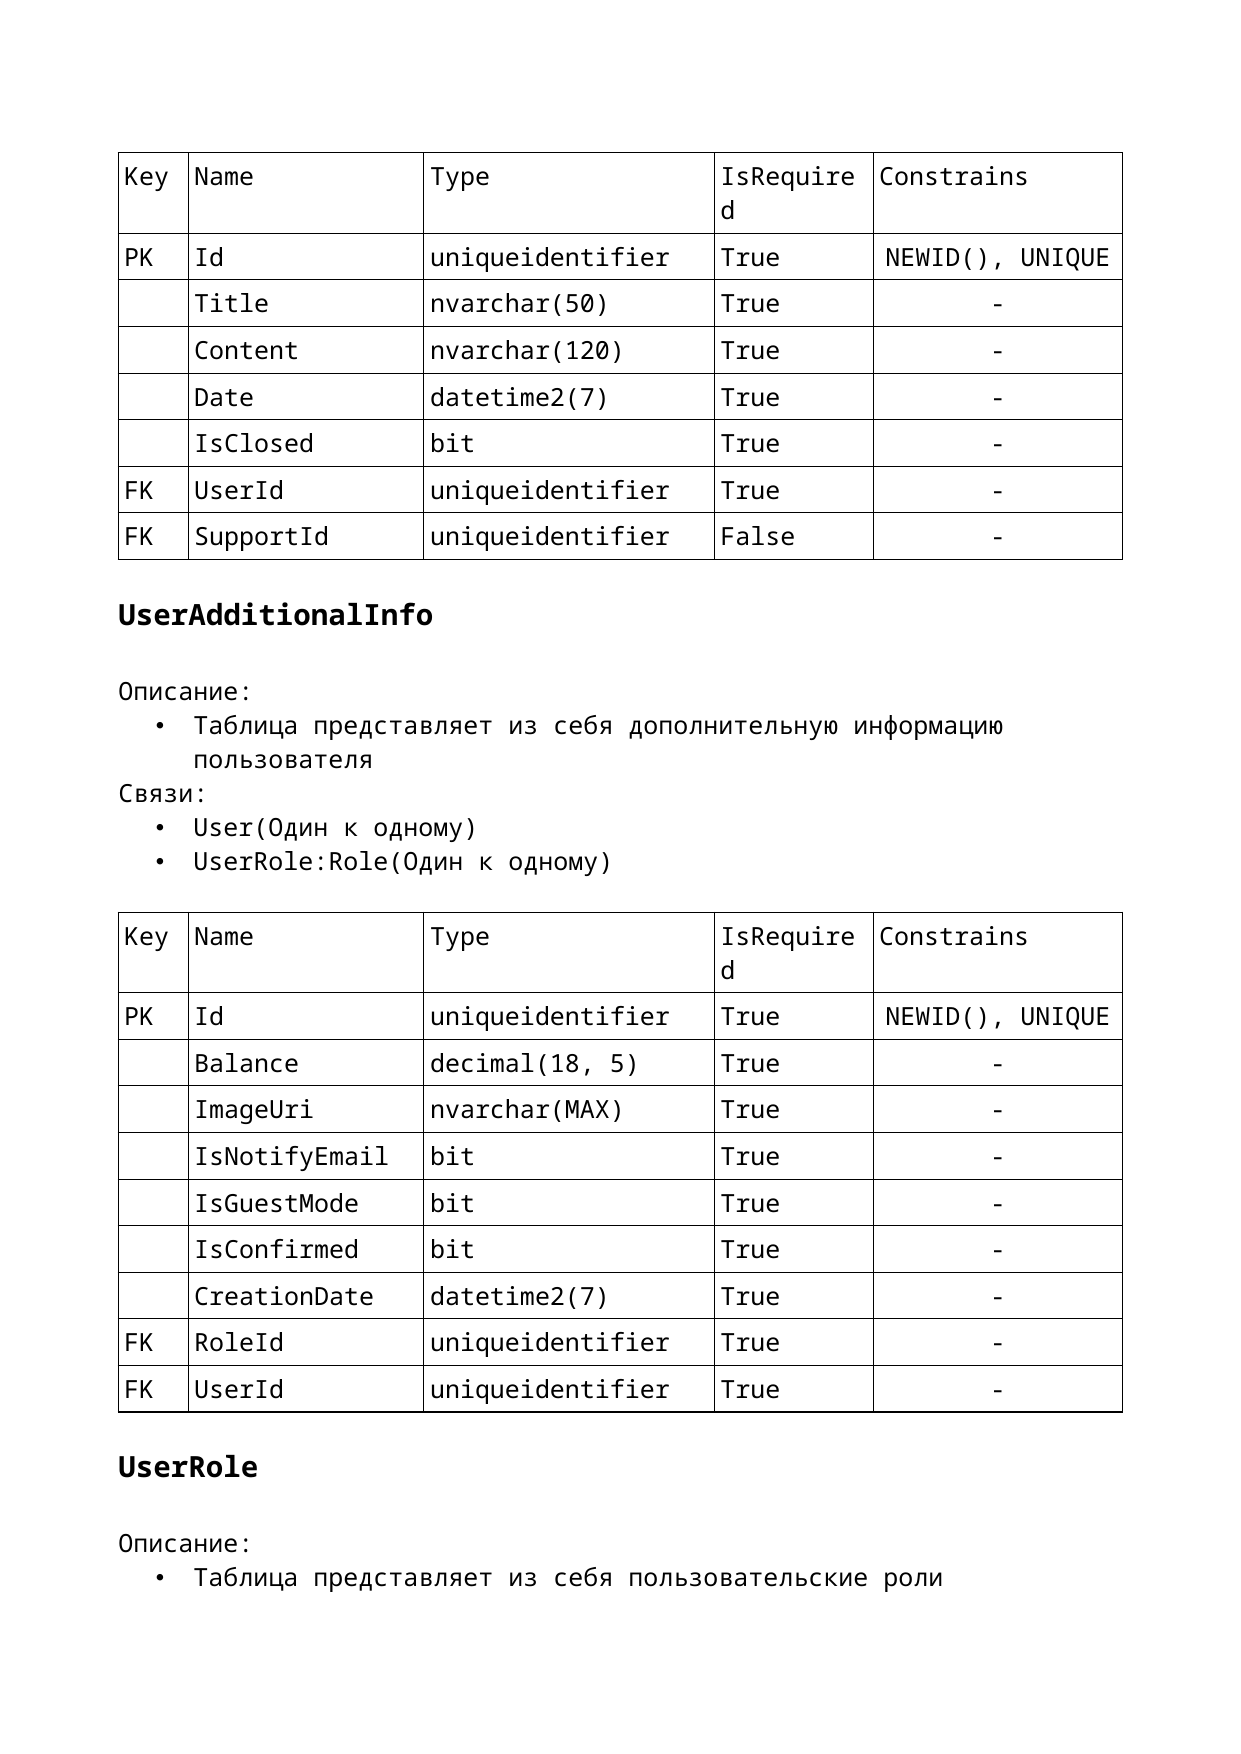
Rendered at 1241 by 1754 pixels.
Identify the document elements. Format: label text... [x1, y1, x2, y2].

table_header Type [424, 913, 714, 992]
table_cell bit [424, 1180, 714, 1225]
table_header Constrains [874, 153, 1122, 233]
text Описание: [118, 1526, 1122, 1560]
text Связи: [118, 775, 1122, 809]
table_cell Id [189, 234, 423, 279]
table_cell NEWID(), UNIQUE [874, 234, 1122, 279]
table_cell uniqueidentifier [424, 1366, 714, 1411]
list Таблица представляет из себя дополнительную информацию пользователя [156, 707, 1122, 775]
table_cell NEWID(), UNIQUE [874, 993, 1122, 1039]
table_cell - [874, 1133, 1122, 1178]
table_cell nvarchar(120) [424, 327, 714, 372]
table_cell Id [189, 993, 423, 1039]
table_header Key [119, 913, 188, 992]
table_cell True [715, 1273, 873, 1318]
table_cell uniqueidentifier [424, 234, 714, 279]
table_cell - [874, 420, 1122, 466]
table_cell FK [119, 1319, 188, 1365]
table_cell [119, 1180, 188, 1225]
table_cell IsGuestMode [189, 1180, 423, 1225]
table_cell [119, 1086, 188, 1132]
table_cell uniqueidentifier [424, 467, 714, 512]
table_header IsRequired [715, 153, 873, 233]
table_cell PK [119, 234, 188, 279]
table_cell Title [189, 280, 423, 326]
table_cell nvarchar(50) [424, 280, 714, 326]
table_cell True [715, 420, 873, 466]
table_cell Balance [189, 1040, 423, 1085]
table_cell [119, 1226, 188, 1272]
table_header Key [119, 153, 188, 233]
list User(Один к одному) [156, 809, 1122, 843]
table_cell FK [119, 467, 188, 512]
table_cell PK [119, 993, 188, 1039]
table_cell - [874, 513, 1122, 559]
table_cell - [874, 1040, 1122, 1085]
table_cell - [874, 280, 1122, 326]
table_cell Date [189, 374, 423, 419]
table_cell [119, 280, 188, 326]
table_cell IsNotifyEmail [189, 1133, 423, 1178]
table_cell bit [424, 1226, 714, 1272]
table_cell False [715, 513, 873, 559]
table_cell True [715, 993, 873, 1039]
table_cell True [715, 1180, 873, 1225]
table_cell - [874, 1366, 1122, 1411]
table_cell [119, 374, 188, 419]
table_cell - [874, 1319, 1122, 1365]
text Описание: [118, 673, 1122, 707]
table_cell - [874, 374, 1122, 419]
table_cell uniqueidentifier [424, 993, 714, 1039]
table_cell - [874, 1086, 1122, 1132]
table_cell True [715, 1133, 873, 1178]
table_cell RoleId [189, 1319, 423, 1365]
table_header Name [189, 913, 423, 992]
table_cell True [715, 1319, 873, 1365]
table_cell UserId [189, 467, 423, 512]
table_cell [119, 420, 188, 466]
table_cell IsClosed [189, 420, 423, 466]
table_cell datetime2(7) [424, 1273, 714, 1318]
table_cell decimal(18, 5) [424, 1040, 714, 1085]
table_cell True [715, 1226, 873, 1272]
table_cell SupportId [189, 513, 423, 559]
table_cell True [715, 280, 873, 326]
table_cell True [715, 467, 873, 512]
table_cell bit [424, 420, 714, 466]
table_cell [119, 327, 188, 372]
table_cell - [874, 1180, 1122, 1225]
table_cell - [874, 1226, 1122, 1272]
text UserAdditionalInfo [118, 594, 1122, 633]
table_cell True [715, 374, 873, 419]
table_cell True [715, 1086, 873, 1132]
table_header Constrains [874, 913, 1122, 992]
table_header Type [424, 153, 714, 233]
table_cell - [874, 1273, 1122, 1318]
table_cell uniqueidentifier [424, 1319, 714, 1365]
table_cell True [715, 1040, 873, 1085]
table_cell Content [189, 327, 423, 372]
table_cell nvarchar(MAX) [424, 1086, 714, 1132]
list UserRole:Role(Один к одному) [156, 843, 1122, 878]
table_cell True [715, 1366, 873, 1411]
table_cell CreationDate [189, 1273, 423, 1318]
table_header IsRequired [715, 913, 873, 992]
table_cell - [874, 467, 1122, 512]
table_cell bit [424, 1133, 714, 1178]
table_cell datetime2(7) [424, 374, 714, 419]
table_cell uniqueidentifier [424, 513, 714, 559]
table_cell FK [119, 513, 188, 559]
table_cell ImageUri [189, 1086, 423, 1132]
table_cell FK [119, 1366, 188, 1411]
table_cell - [874, 327, 1122, 372]
table_cell [119, 1133, 188, 1178]
table_header Name [189, 153, 423, 233]
table_cell True [715, 234, 873, 279]
table_cell [119, 1040, 188, 1085]
table_cell [119, 1273, 188, 1318]
list Таблица представляет из себя пользовательские роли [156, 1560, 1122, 1594]
table_cell UserId [189, 1366, 423, 1411]
table_cell IsConfirmed [189, 1226, 423, 1272]
text UserRole [118, 1446, 1122, 1486]
table_cell True [715, 327, 873, 372]
